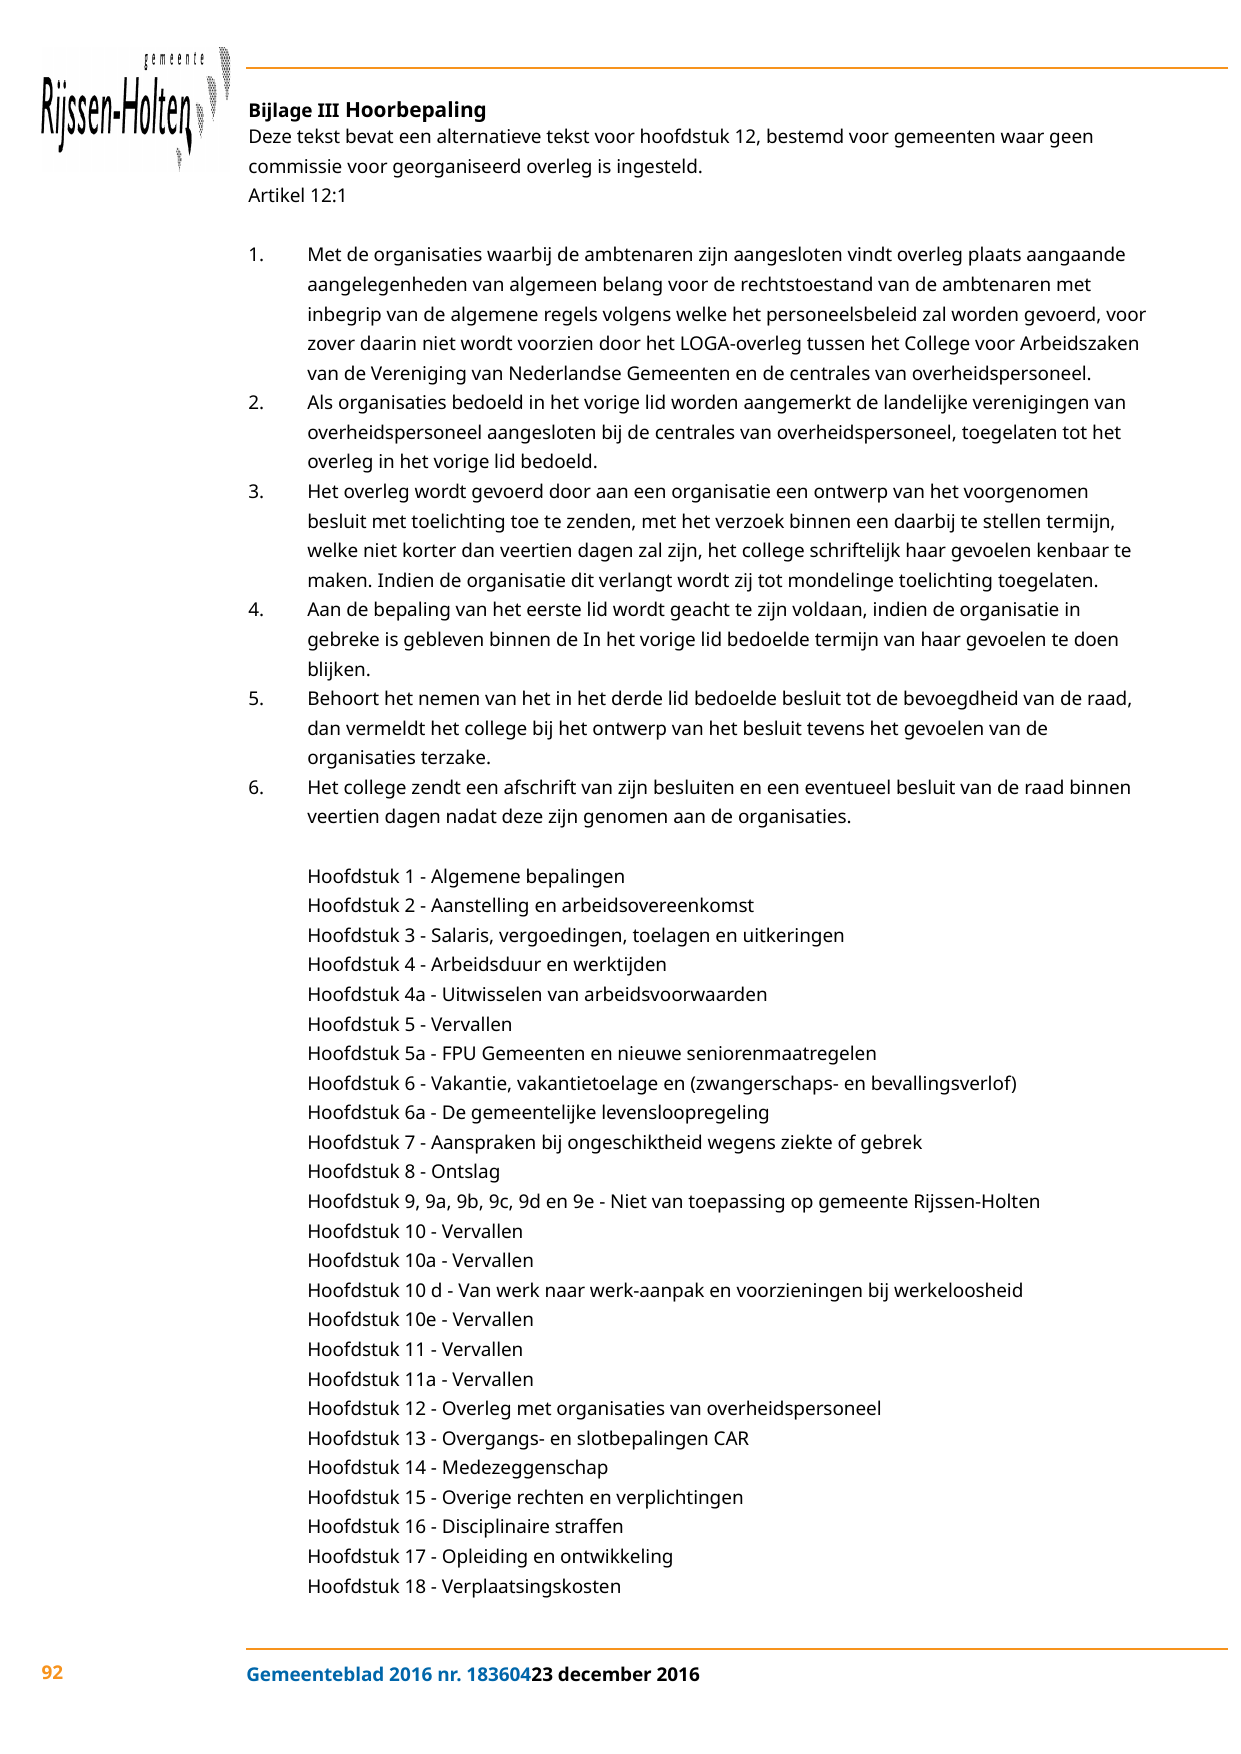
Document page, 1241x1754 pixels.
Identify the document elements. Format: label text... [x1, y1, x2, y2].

text Bijlage III Hoorbepaling [248, 95, 1152, 123]
list Hoofdstuk 8 - Ontslag [248, 1159, 1152, 1184]
list Hoofdstuk 1 - Algemene bepalingen [248, 863, 1152, 889]
list Aan de bepaling van het eerste lid wordt geacht te zijn voldaan, indien de organisatie in gebreke is gebleven binnen de In het vorige lid bedoelde termijn van haar gevoelen te doen blijken. [248, 597, 1152, 682]
list Hoofdstuk 4a - Uitwisselen van arbeidsvoorwaarden [248, 981, 1152, 1007]
list Hoofdstuk 18 - Verplaatsingskosten [248, 1573, 1152, 1599]
list Hoofdstuk 10e - Vervallen [248, 1307, 1152, 1332]
list Het overleg wordt gevoerd door aan een organisatie een ontwerp van het voorgenomen besluit met toelichting toe te zenden, met het verzoek binnen een daarbij te stellen termijn, welke niet korter dan veertien dagen zal zijn, het college schriftelijk haar gevoelen kenbaar te maken. Indien de organisatie dit verlangt wordt zij tot mondelinge toelichting toegelaten. [248, 478, 1152, 593]
list Hoofdstuk 17 - Opleiding en ontwikkeling [248, 1543, 1152, 1569]
list Als organisaties bedoeld in het vorige lid worden aangemerkt de landelijke verenigingen van overheidspersoneel aangesloten bij de centrales van overheidspersoneel, toegelaten tot het overleg in het vorige lid bedoeld. [248, 389, 1152, 474]
list Hoofdstuk 13 - Overgangs- en slotbepalingen CAR [248, 1425, 1152, 1451]
list Het college zendt een afschrift van zijn besluiten en een eventueel besluit van de raad binnen veertien dagen nadat deze zijn genomen aan de organisaties. [248, 774, 1152, 829]
list Hoofdstuk 6 - Vakantie, vakantietoelage en (zwangerschaps- en bevallingsverlof) [248, 1070, 1152, 1096]
list Hoofdstuk 16 - Disciplinaire straffen [248, 1514, 1152, 1539]
list Hoofdstuk 10 d - Van werk naar werk-aanpak en voorzieningen bij werkeloosheid [248, 1277, 1152, 1303]
list Hoofdstuk 4 - Arbeidsduur en werktijden [248, 952, 1152, 977]
list Hoofdstuk 15 - Overige rechten en verplichtingen [248, 1484, 1152, 1510]
list Hoofdstuk 6a - De gemeentelijke levensloopregeling [248, 1099, 1152, 1125]
list Hoofdstuk 11a - Vervallen [248, 1366, 1152, 1392]
list Hoofdstuk 5 - Vervallen [248, 1011, 1152, 1037]
list Met de organisaties waarbij de ambtenaren zijn aangesloten vindt overleg plaats aangaande aangelegenheden van algemeen belang voor de rechtstoestand van de ambtenaren met inbegrip van de algemene regels volgens welke het personeelsbeleid zal worden gevoerd, voor zover daarin niet wordt voorzien door het LOGA-overleg tussen het College voor Arbeidszaken van de Vereniging van Nederlandse Gemeenten en de centrales van overheidspersoneel. [248, 242, 1152, 386]
list Behoort het nemen van het in het derde lid bedoelde besluit tot de bevoegdheid van de raad, dan vermeldt het college bij het ontwerp van het besluit tevens het gevoelen van de organisaties terzake. [248, 685, 1152, 770]
list Hoofdstuk 2 - Aanstelling en arbeidsovereenkomst [248, 892, 1152, 918]
list Hoofdstuk 10 - Vervallen [248, 1218, 1152, 1244]
list Hoofdstuk 12 - Overleg met organisaties van overheidspersoneel [248, 1395, 1152, 1421]
text Deze tekst bevat een alternatieve tekst voor hoofdstuk 12, bestemd voor gemeenten waar geen commissie voor georganiseerd overleg is ingesteld. [248, 123, 1152, 179]
list Hoofdstuk 10a - Vervallen [248, 1247, 1152, 1273]
list Hoofdstuk 5a - FPU Gemeenten en nieuwe seniorenmaatregelen [248, 1040, 1152, 1066]
list Hoofdstuk 7 - Aanspraken bij ongeschiktheid wegens ziekte of gebrek [248, 1129, 1152, 1155]
text Artikel 12:1 [248, 182, 1152, 208]
list Hoofdstuk 11 - Vervallen [248, 1336, 1152, 1362]
list Hoofdstuk 9, 9a, 9b, 9c, 9d en 9e - Niet van toepassing op gemeente Rijssen-Holten [248, 1188, 1152, 1214]
list Hoofdstuk 3 - Salaris, vergoedingen, toelagen en uitkeringen [248, 922, 1152, 948]
list Hoofdstuk 14 - Medezeggenschap [248, 1454, 1152, 1480]
picture [41, 47, 231, 172]
